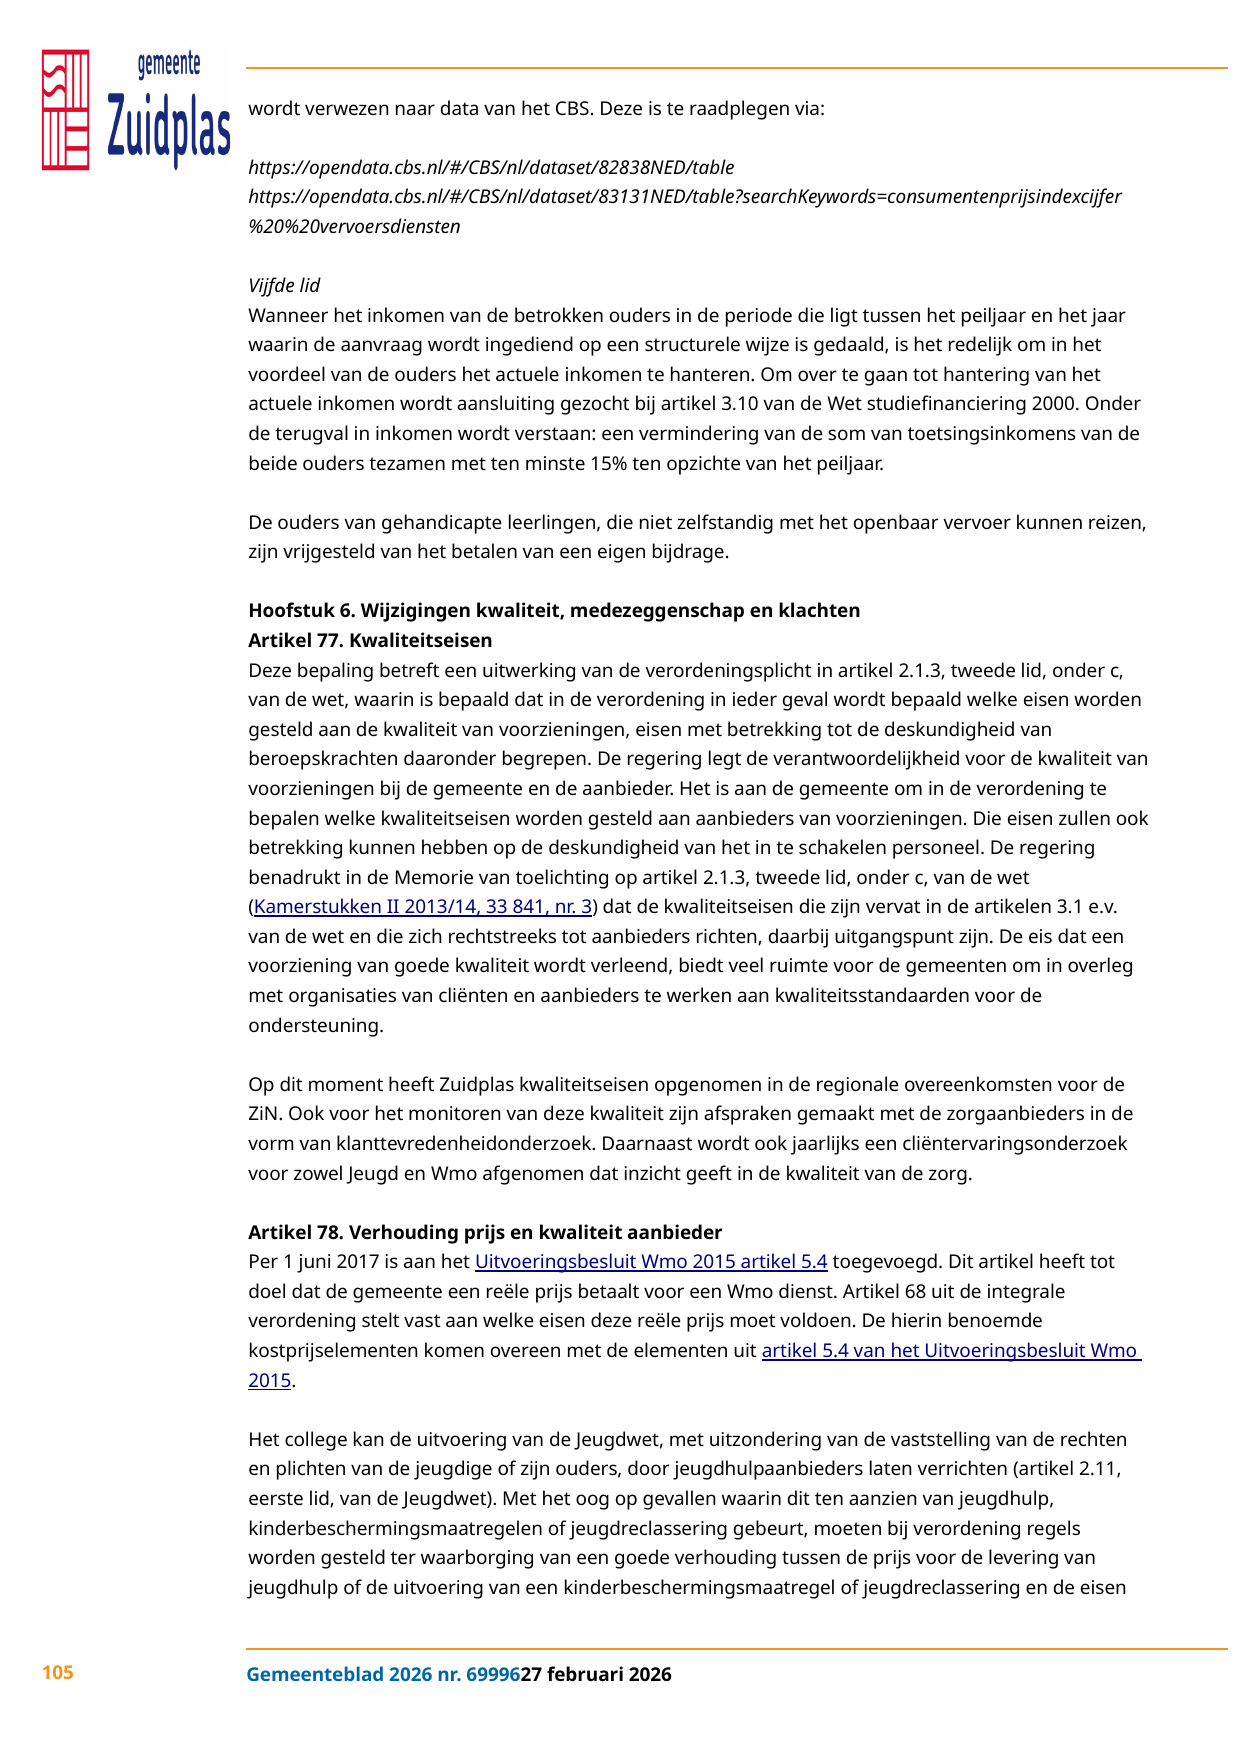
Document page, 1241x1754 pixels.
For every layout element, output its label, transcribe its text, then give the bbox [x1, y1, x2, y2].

text De ouders van gehandicapte leerlingen, die niet zelfstandig met het openbaar vervoer kunnen reizen, zijn vrijgesteld van het betalen van een eigen bijdrage. [248, 509, 1152, 564]
text Deze bepaling betreft een uitwerking van de verordeningsplicht in artikel 2.1.3, tweede lid, onder c, van de wet, waarin is bepaald dat in de verordening in ieder geval wordt bepaald welke eisen worden gesteld aan de kwaliteit van voorzieningen, eisen met betrekking tot de deskundigheid van beroepskrachten daaronder begrepen. De regering legt de verantwoordelijkheid voor de kwaliteit van voorzieningen bij de gemeente en de aanbieder. Het is aan de gemeente om in de verordening te bepalen welke kwaliteitseisen worden gesteld aan aanbieders van voorzieningen. Die eisen zullen ook betrekking kunnen hebben op de deskundigheid van het in te schakelen personeel. De regering benadrukt in de Memorie van toelichting op artikel 2.1.3, tweede lid, onder c, van de wet (Kamerstukken II 2013/14, 33 841, nr. 3) dat de kwaliteitseisen die zijn vervat in de artikelen 3.1 e.v. van de wet en die zich rechtstreeks tot aanbieders richten, daarbij uitgangspunt zijn. De eis dat een voorziening van goede kwaliteit wordt verleend, biedt veel ruimte voor de gemeenten om in overleg met organisaties van cliënten en aanbieders te werken aan kwaliteitsstandaarden voor de ondersteuning. [248, 657, 1152, 1038]
text Per 1 juni 2017 is aan het Uitvoeringsbesluit Wmo 2015 artikel 5.4 toegevoegd. Dit artikel heeft tot doel dat de gemeente een reële prijs betaalt voor een Wmo dienst. Artikel 68 uit de integrale verordening stelt vast aan welke eisen deze reële prijs moet voldoen. De hierin benoemde kostprijselementen komen overeen met de elementen uit artikel 5.4 van het Uitvoeringsbesluit Wmo 2015. [248, 1248, 1152, 1393]
text Artikel 78. Verhouding prijs en kwaliteit aanbieder [248, 1219, 1152, 1245]
text Het college kan de uitvoering van de Jeugdwet, met uitzondering van de vaststelling van de rechten en plichten van de jeugdige of zijn ouders, door jeugdhulpaanbieders laten verrichten (artikel 2.11, eerste lid, van de Jeugdwet). Met het oog op gevallen waarin dit ten aanzien van jeugdhulp, kinderbeschermingsmaatregelen of jeugdreclassering gebeurt, moeten bij verordening regels worden gesteld ter waarborging van een goede verhouding tussen de prijs voor de levering van jeugdhulp of de uitvoering van een kinderbeschermingsmaatregel of jeugdreclassering en de eisen [248, 1426, 1152, 1600]
text Artikel 77. Kwaliteitseisen [248, 627, 1152, 653]
text Vijfde lid [248, 272, 1152, 298]
text https://opendata.cbs.nl/#/CBS/nl/dataset/82838NED/table [248, 154, 1152, 180]
picture [41, 47, 231, 172]
text Op dit moment heeft Zuidplas kwaliteitseisen opgenomen in de regionale overeenkomsten voor de ZiN. Ook voor het monitoren van deze kwaliteit zijn afspraken gemaakt met de zorgaanbieders in de vorm van klanttevredenheidonderzoek. Daarnaast wordt ook jaarlijks een cliëntervaringsonderzoek voor zowel Jeugd en Wmo afgenomen dat inzicht geeft in de kwaliteit van de zorg. [248, 1071, 1152, 1186]
text https://opendata.cbs.nl/#/CBS/nl/dataset/83131NED/table?searchKeywords=consumentenprijsindexcijfer%20%20vervoersdiensten [248, 183, 1152, 239]
text Wanneer het inkomen van de betrokken ouders in de periode die ligt tussen het peiljaar en het jaar waarin de aanvraag wordt ingediend op een structurele wijze is gedaald, is het redelijk om in het voordeel van de ouders het actuele inkomen te hanteren. Om over te gaan tot hantering van het actuele inkomen wordt aansluiting gezocht bij artikel 3.10 van de Wet studiefinanciering 2000. Onder de terugval in inkomen wordt verstaan: een vermindering van de som van toetsingsinkomens van de beide ouders tezamen met ten minste 15% ten opzichte van het peiljaar. [248, 302, 1152, 476]
text wordt verwezen naar data van het CBS. Deze is te raadplegen via: [248, 95, 1152, 121]
text Hoofstuk 6. Wijzigingen kwaliteit, medezeggenschap en klachten [248, 598, 1152, 623]
